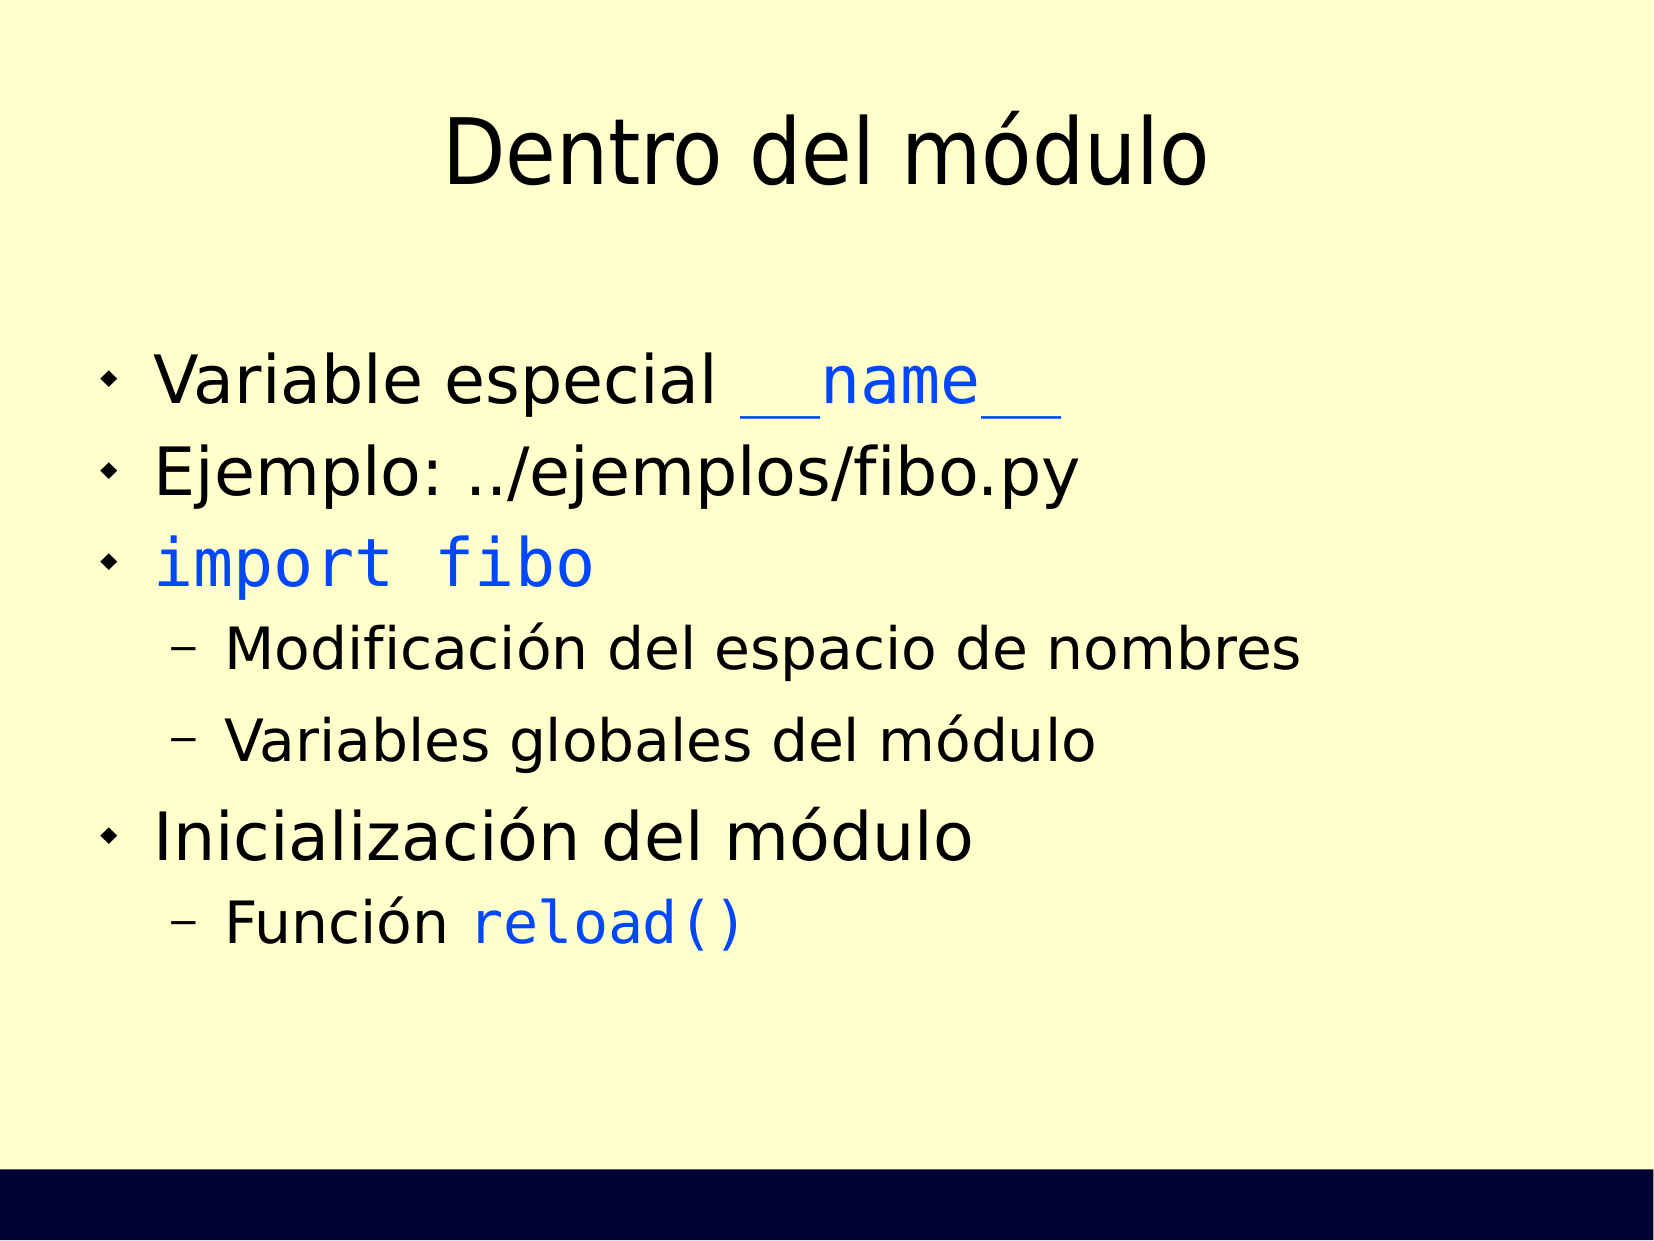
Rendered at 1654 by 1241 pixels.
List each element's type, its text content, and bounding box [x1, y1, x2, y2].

list Variable especial __name__ Ejemplo: ../ejemplos/fibo.py import fibo Modificación del espacio de nombres Variables globales del módulo Inicialización del módulo Función reload() [82, 290, 1538, 1010]
title Dentro del módulo [82, 49, 1571, 257]
